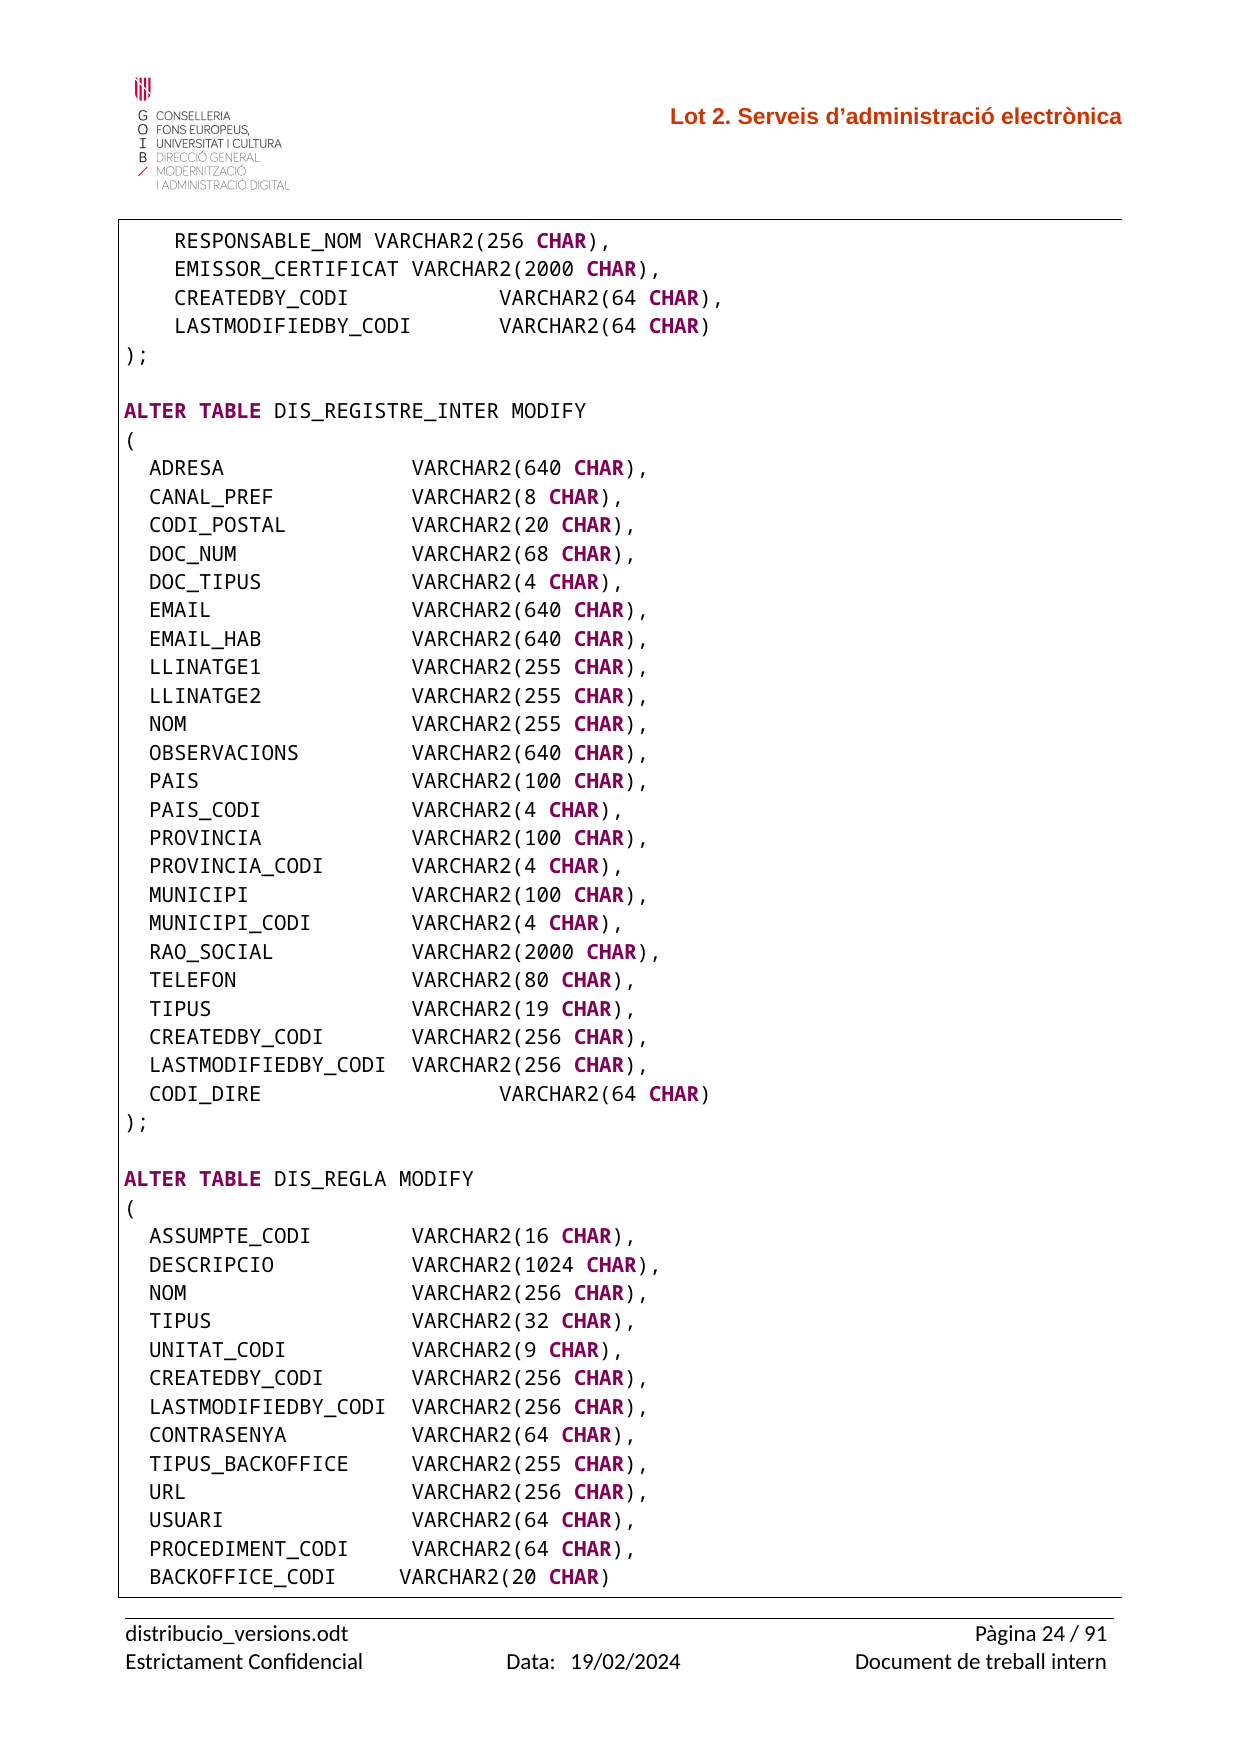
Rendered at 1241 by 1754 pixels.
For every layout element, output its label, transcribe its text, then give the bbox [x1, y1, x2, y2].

table_header RESPONSABLE_NOM VARCHAR2(256 CHAR), EMISSOR_CERTIFICAT VARCHAR2(2000 CHAR), CREATEDBY_CODI VARCHAR2(64 CHAR), LASTMODIFIEDBY_CODI VARCHAR2(64 CHAR) ); ALTER TABLE DIS_REGISTRE_INTER MODIFY ( ADRESA VARCHAR2(640 CHAR), CANAL_PREF VARCHAR2(8 CHAR), CODI_POSTAL VARCHAR2(20 CHAR), DOC_NUM VARCHAR2(68 CHAR), DOC_TIPUS VARCHAR2(4 CHAR), EMAIL VARCHAR2(640 CHAR), EMAIL_HAB VARCHAR2(640 CHAR), LLINATGE1 VARCHAR2(255 CHAR), LLINATGE2 VARCHAR2(255 CHAR), NOM VARCHAR2(255 CHAR), OBSERVACIONS VARCHAR2(640 CHAR), PAIS VARCHAR2(100 CHAR), PAIS_CODI VARCHAR2(4 CHAR), PROVINCIA VARCHAR2(100 CHAR), PROVINCIA_CODI VARCHAR2(4 CHAR), MUNICIPI VARCHAR2(100 CHAR), MUNICIPI_CODI VARCHAR2(4 CHAR), RAO_SOCIAL VARCHAR2(2000 CHAR), TELEFON VARCHAR2(80 CHAR), TIPUS VARCHAR2(19 CHAR), CREATEDBY_CODI VARCHAR2(256 CHAR), LASTMODIFIEDBY_CODI VARCHAR2(256 CHAR), CODI_DIRE VARCHAR2(64 CHAR) ); ALTER TABLE DIS_REGLA MODIFY ( ASSUMPTE_CODI VARCHAR2(16 CHAR), DESCRIPCIO VARCHAR2(1024 CHAR), NOM VARCHAR2(256 CHAR), TIPUS VARCHAR2(32 CHAR), UNITAT_CODI VARCHAR2(9 CHAR), CREATEDBY_CODI VARCHAR2(256 CHAR), LASTMODIFIEDBY_CODI VARCHAR2(256 CHAR), CONTRASENYA VARCHAR2(64 CHAR), TIPUS_BACKOFFICE VARCHAR2(255 CHAR), URL VARCHAR2(256 CHAR), USUARI VARCHAR2(64 CHAR), PROCEDIMENT_CODI VARCHAR2(64 CHAR), BACKOFFICE_CODI VARCHAR2(20 CHAR) [119, 220, 1122, 1597]
picture [126, 70, 299, 197]
